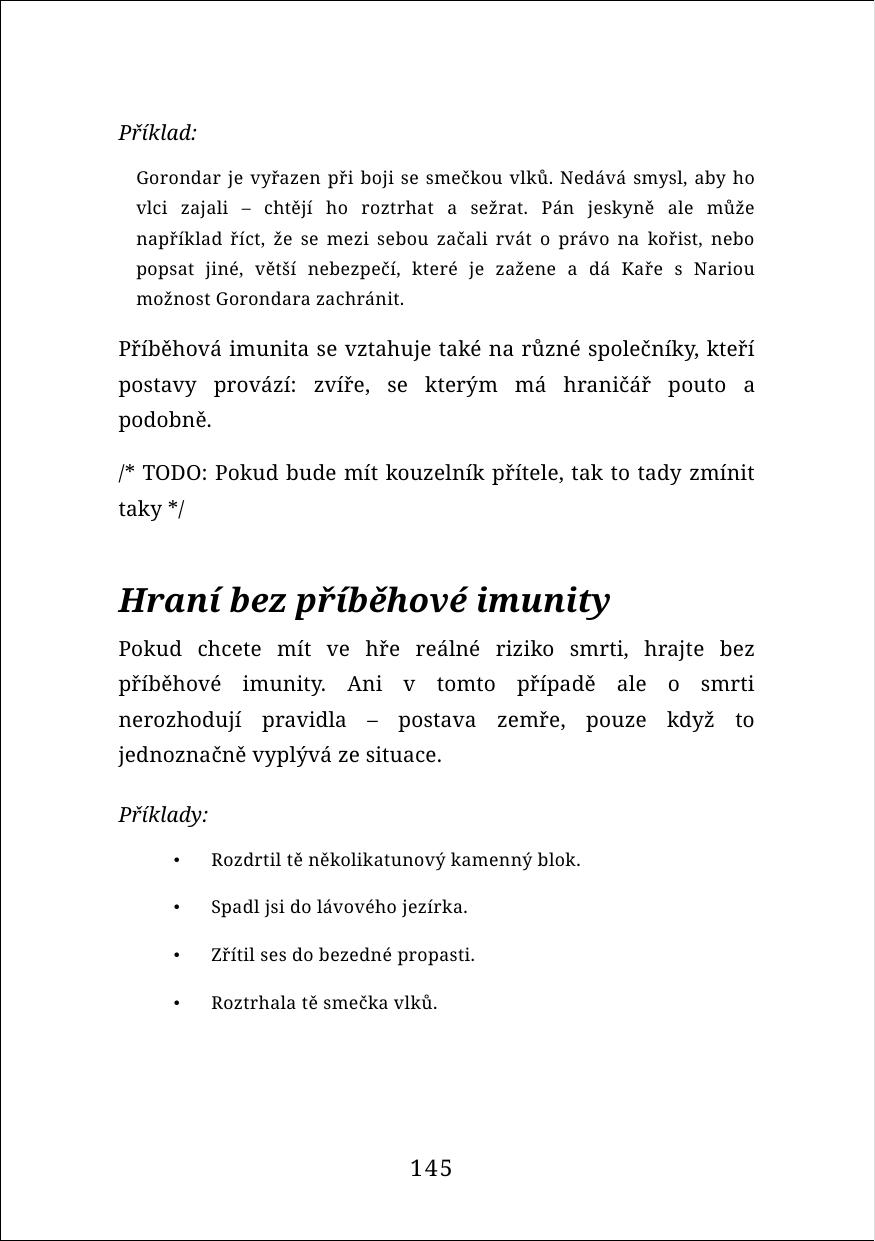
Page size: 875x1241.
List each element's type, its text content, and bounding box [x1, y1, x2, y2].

subtitle Hraní bez příběhové imunity [118, 577, 756, 622]
text /* TODO: Pokud bude mít kouzelník přítele, tak to tady zmínit taky */ [118, 458, 756, 522]
text Gorondar je vyřazen při boji se smečkou vlků. Nedává smysl, aby ho vlci zajali – chtějí ho roztrhat a sežrat. Pán jeskyně ale může například říct, že se mezi sebou začali rvát o právo na kořist, nebo popsat jiné, větší nebezpečí, které je zažene a dá Kaře s Nariou možnost Gorondara zachránit. [136, 166, 756, 311]
list Spadl jsi do lávového jezírka. [173, 895, 756, 919]
text Příklady: [118, 800, 756, 828]
list Roztrhala tě smečka vlků. [173, 991, 756, 1015]
text Příklad: [118, 118, 756, 147]
list Rozdrtil tě několikatunový kamenný blok. [173, 847, 756, 871]
list Zřítil ses do bezedné propasti. [173, 943, 756, 967]
text Pokud chcete mít ve hře reálné riziko smrti, hrajte bez příběhové imunity. Ani v tomto případě ale o smrti nerozhodují pravidla – postava zemře, pouze když to jednoznačně vyplývá ze situace. [118, 634, 756, 769]
text Příběhová imunita se vztahuje také na různé společníky, kteří postavy provází: zvíře, se kterým má hraničář pouto a podobně. [118, 334, 756, 434]
